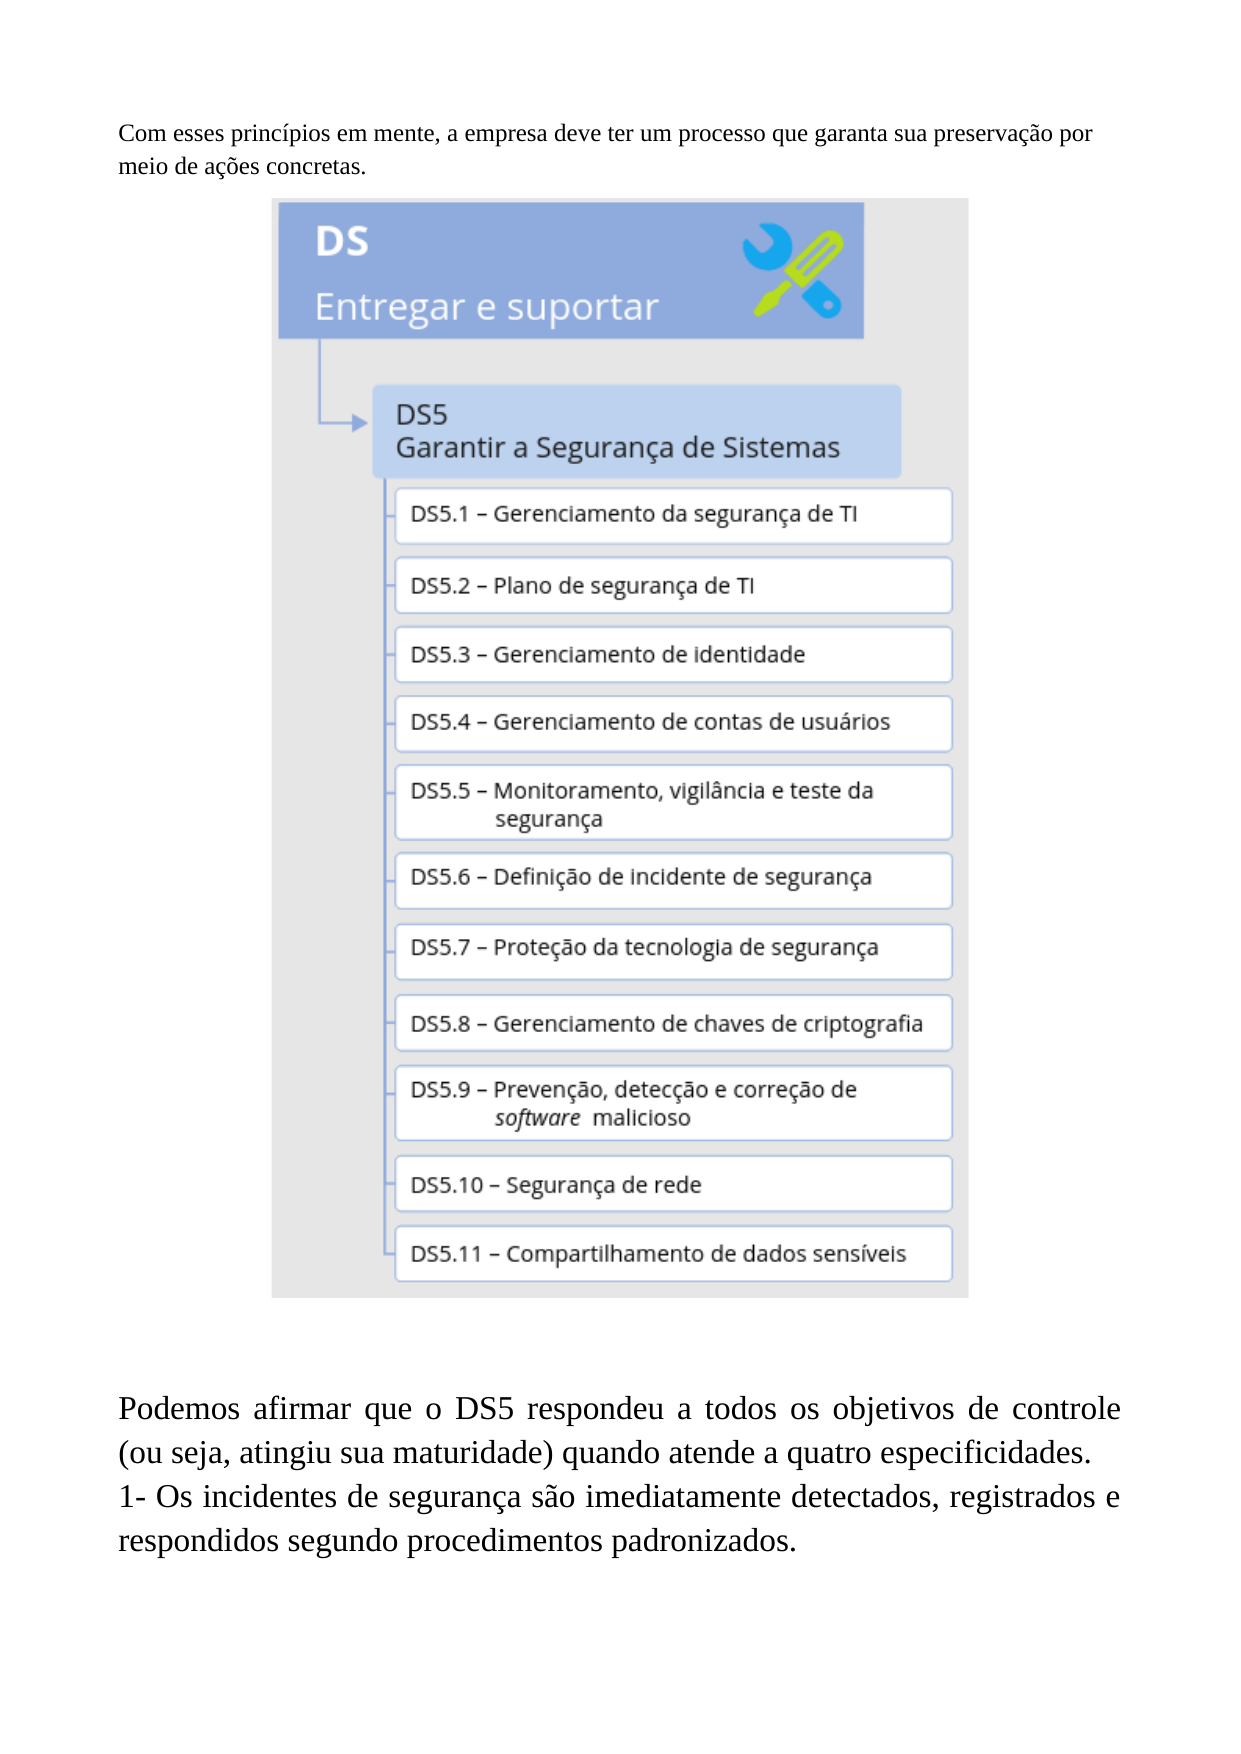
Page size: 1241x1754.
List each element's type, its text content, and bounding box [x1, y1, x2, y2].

picture [271, 198, 969, 1298]
text Com esses princípios em mente, a empresa deve ter um processo que garanta sua preservação por meio de ações concretas. [118, 118, 1122, 180]
text Podemos afirmar que o DS5 respondeu a todos os objetivos de controle (ou seja, atingiu sua maturidade) quando atende a quatro especificidades. [118, 1388, 1122, 1471]
text 1- Os incidentes de segurança são imediatamente detectados, registrados e respondidos segundo procedimentos padronizados. [118, 1477, 1122, 1559]
